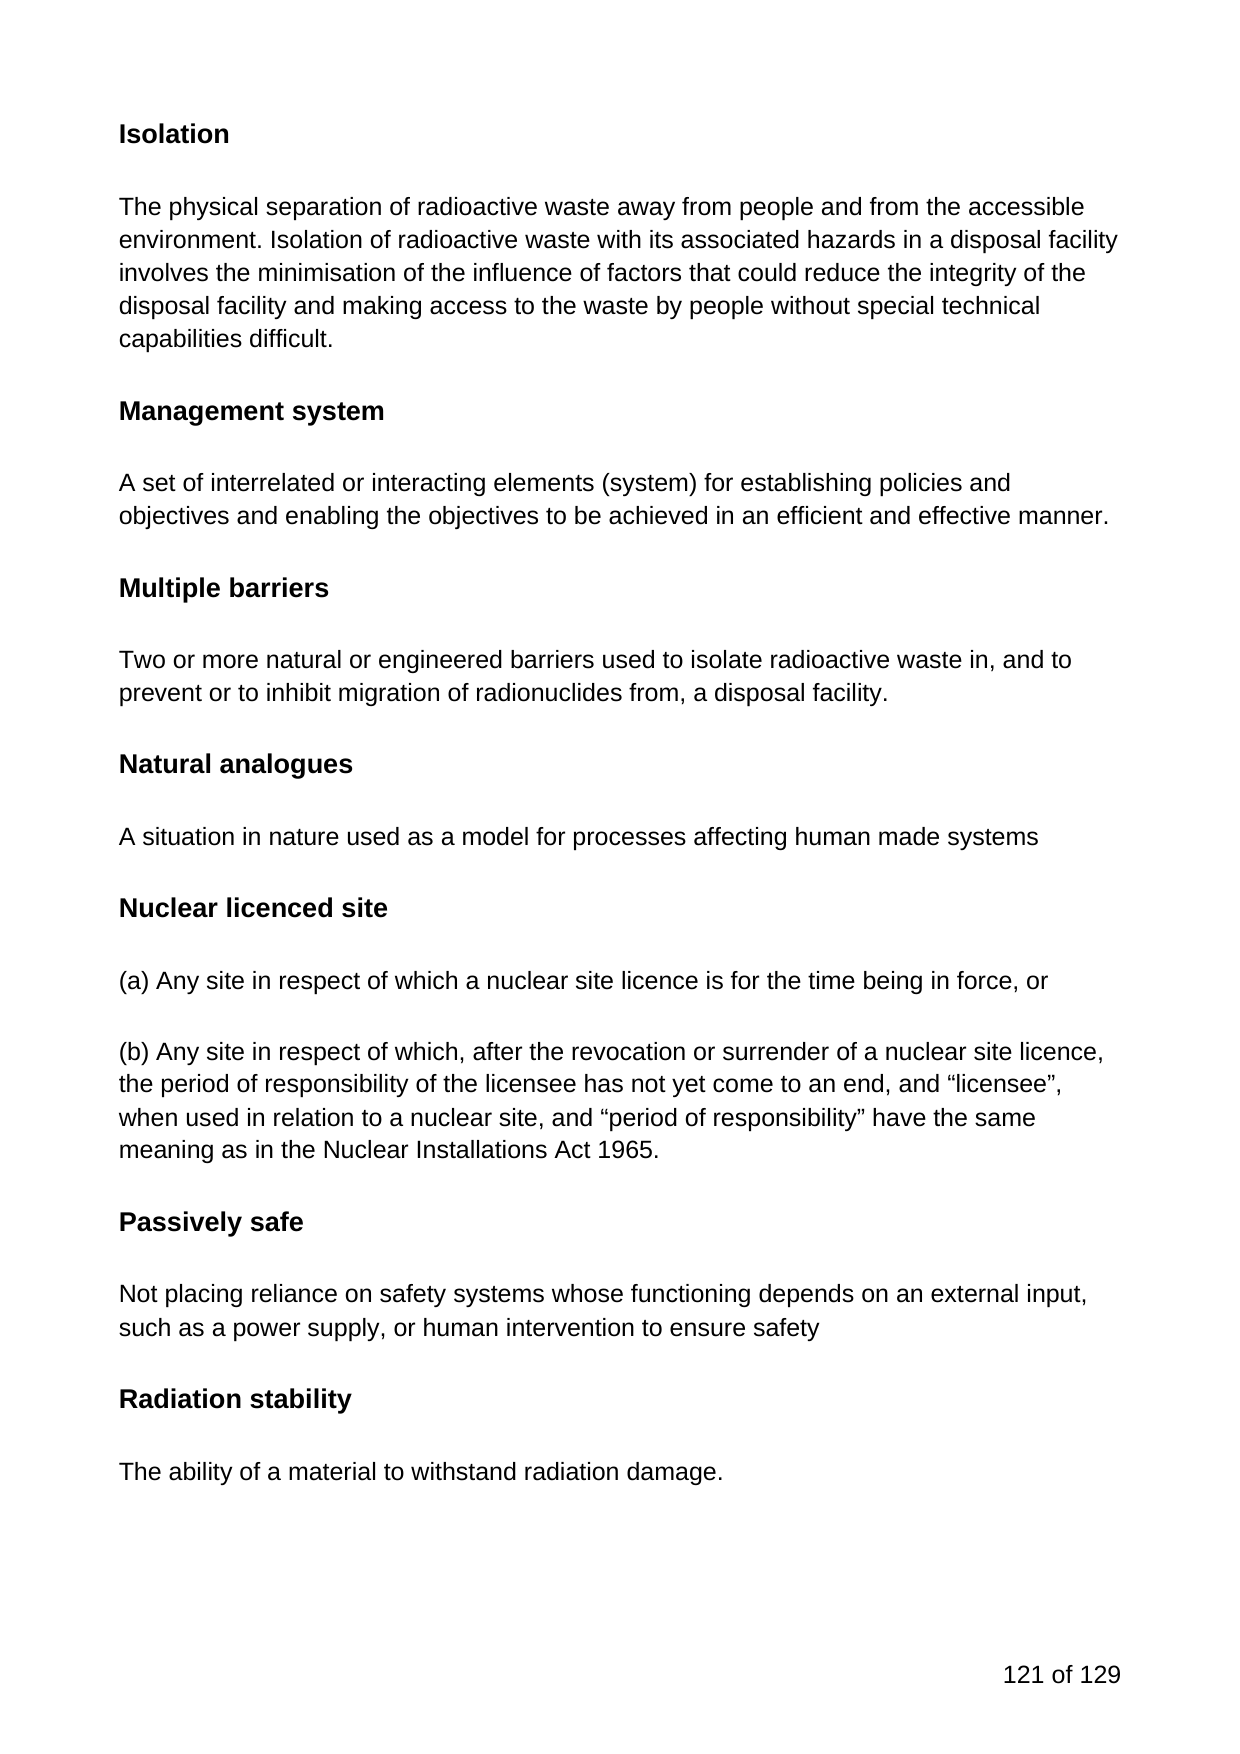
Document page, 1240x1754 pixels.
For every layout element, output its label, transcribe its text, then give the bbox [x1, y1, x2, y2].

subtitle Management system [118, 394, 1121, 426]
text A situation in nature used as a model for processes affecting human made systems [118, 822, 1121, 851]
text (b) Any site in respect of which, after the revocation or surrender of a nuclear site licence, the period of responsibility of the licensee has not yet come to an end, and “licensee”, when used in relation to a nuclear site, and “period of responsibility” have the same meaning as in the Nuclear Installations Act 1965. [118, 1036, 1121, 1164]
subtitle Nuclear licenced site [118, 892, 1121, 924]
text A set of interrelated or interacting elements (system) for establishing policies and objectives and enabling the objectives to be achieved in an efficient and effective manner. [118, 468, 1121, 530]
text The ability of a material to withstand radiation damage. [118, 1456, 1121, 1485]
subtitle Isolation [118, 118, 1121, 150]
subtitle Passively safe [118, 1206, 1121, 1237]
text Not placing reliance on safety systems whose functioning depends on an external input, such as a power supply, or human intervention to ensure safety [118, 1279, 1121, 1341]
subtitle Multiple barriers [118, 572, 1121, 603]
text The physical separation of radioactive waste away from people and from the accessible environment. Isolation of radioactive waste with its associated hazards in a disposal facility involves the minimisation of the influence of factors that could reduce the integrity of the disposal facility and making access to the waste by people without special technical capabilities difficult. [118, 192, 1121, 353]
subtitle Radiation stability [118, 1383, 1121, 1414]
text (a) Any site in respect of which a nuclear site licence is for the time being in force, or [118, 966, 1121, 995]
subtitle Natural analogues [118, 748, 1121, 780]
text Two or more natural or engineered barriers used to isolate radioactive waste in, and to prevent or to inhibit migration of radionuclides from, a disposal facility. [118, 645, 1121, 707]
